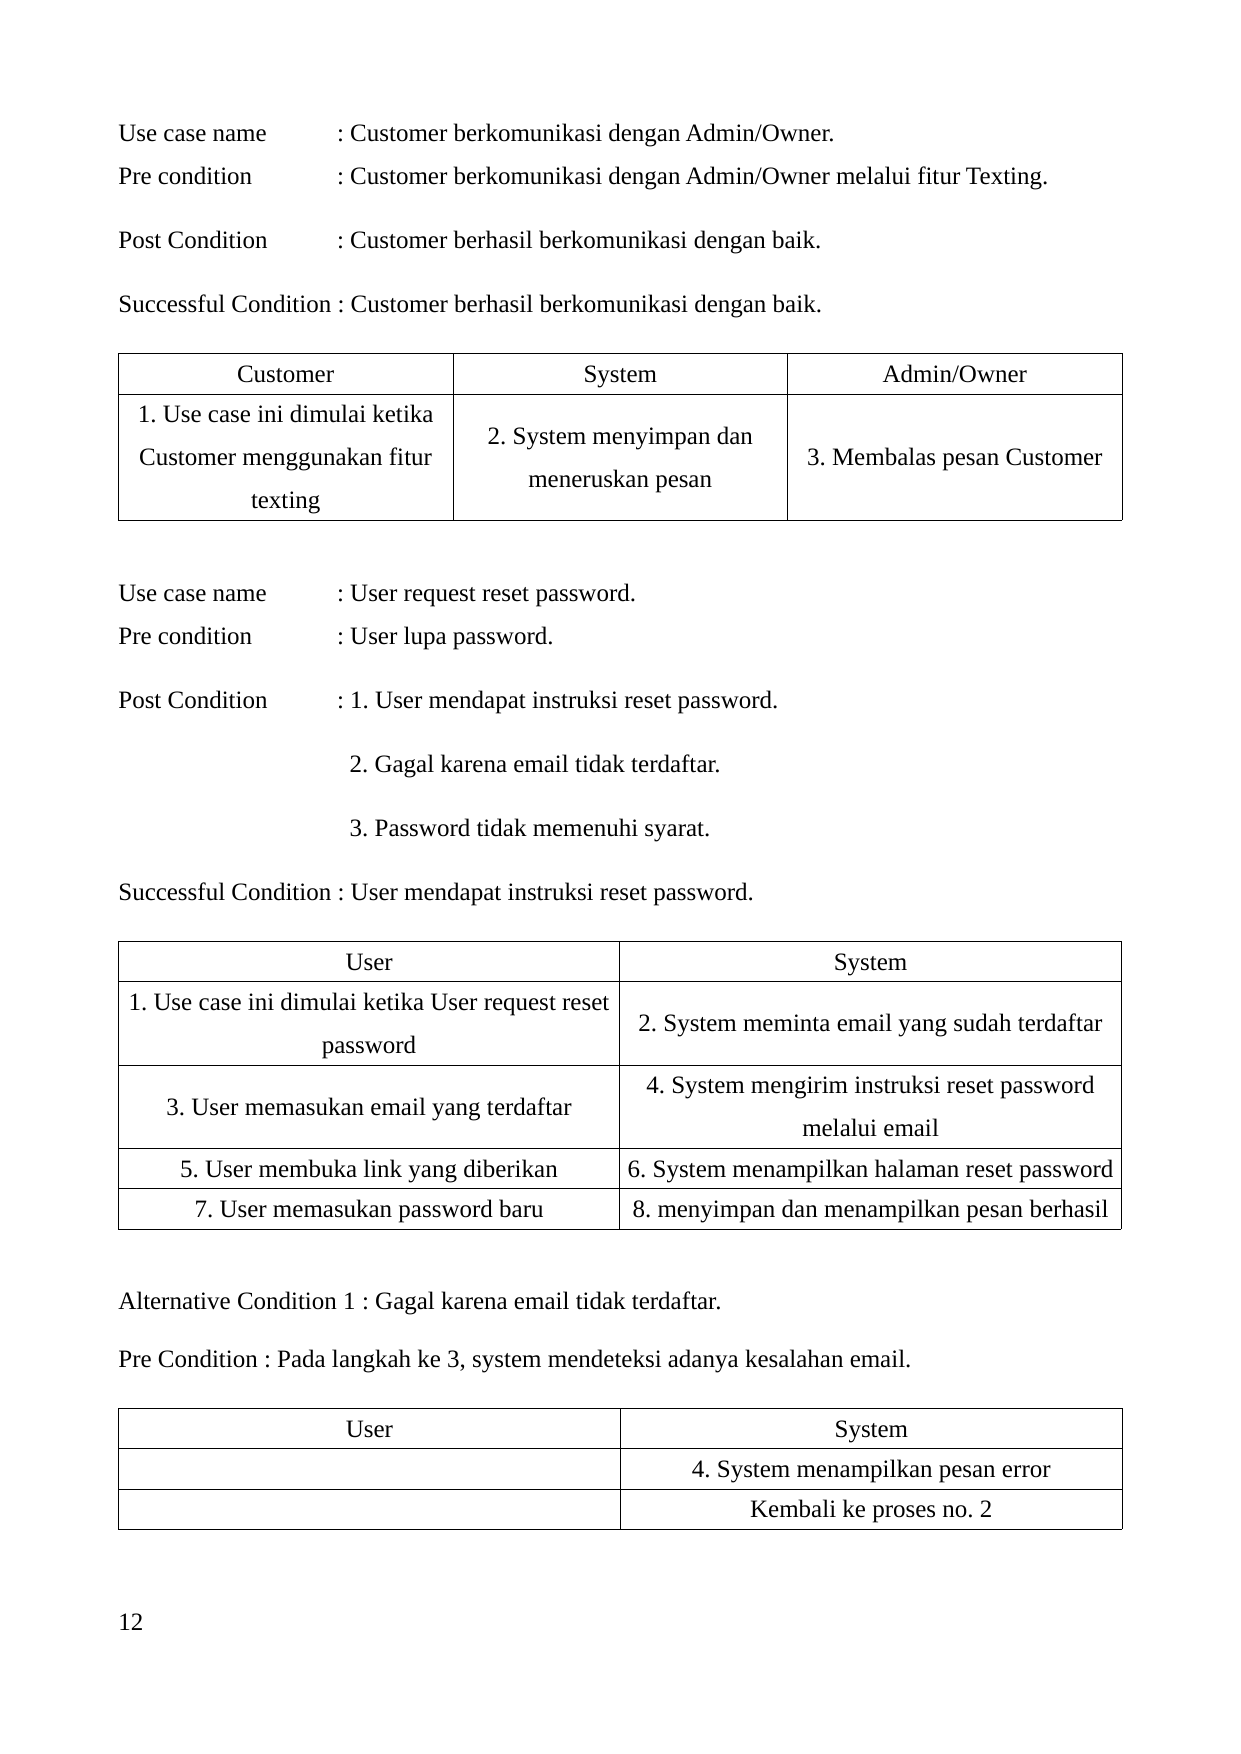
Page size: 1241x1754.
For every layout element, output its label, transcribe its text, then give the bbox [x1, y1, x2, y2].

table_cell 4. System mengirim instruksi reset password melalui email [620, 1066, 1121, 1148]
table_cell Kembali ke proses no. 2 [621, 1490, 1122, 1529]
table_cell 4. System menampilkan pesan error [621, 1449, 1122, 1489]
table_cell [119, 1490, 620, 1529]
table_cell 6. System menampilkan halaman reset password [620, 1149, 1121, 1188]
table_header System [454, 354, 787, 393]
table_header System [620, 942, 1121, 981]
text Successful Condition : User mendapat instruksi reset password. [118, 877, 1122, 906]
table_header Customer [119, 354, 453, 393]
text Post Condition : 1. User mendapat instruksi reset password. [118, 685, 1122, 714]
text Use case name : User request reset password. [118, 578, 1122, 607]
table_cell 1. Use case ini dimulai ketika Customer menggunakan fitur texting [119, 395, 453, 520]
text Pre condition : User lupa password. [118, 621, 1122, 650]
table_cell 7. User memasukan password baru [119, 1189, 619, 1228]
table_header User [119, 942, 619, 981]
table_header System [621, 1409, 1122, 1448]
table_cell 2. System meminta email yang sudah terdaftar [620, 982, 1121, 1064]
table_cell 2. System menyimpan dan meneruskan pesan [454, 395, 787, 520]
table_cell 1. Use case ini dimulai ketika User request reset password [119, 982, 619, 1064]
text 3. Password tidak memenuhi syarat. [118, 813, 1122, 842]
table_header Admin/Owner [788, 354, 1122, 393]
text Pre condition : Customer berkomunikasi dengan Admin/Owner melalui fitur Texting. [118, 161, 1122, 190]
table_cell [119, 1449, 620, 1489]
table_cell 8. menyimpan dan menampilkan pesan berhasil [620, 1189, 1121, 1228]
text Pre Condition : Pada langkah ke 3, system mendeteksi adanya kesalahan email. [118, 1344, 1122, 1373]
text Successful Condition : Customer berhasil berkomunikasi dengan baik. [118, 289, 1122, 318]
table_header User [119, 1409, 620, 1448]
text Alternative Condition 1 : Gagal karena email tidak terdaftar. [118, 1286, 1122, 1315]
table_cell 3. Membalas pesan Customer [788, 395, 1122, 520]
text 2. Gagal karena email tidak terdaftar. [118, 749, 1122, 778]
text Post Condition : Customer berhasil berkomunikasi dengan baik. [118, 225, 1122, 254]
text Use case name : Customer berkomunikasi dengan Admin/Owner. [118, 118, 1122, 147]
table_cell 3. User memasukan email yang terdaftar [119, 1066, 619, 1148]
table_cell 5. User membuka link yang diberikan [119, 1149, 619, 1188]
